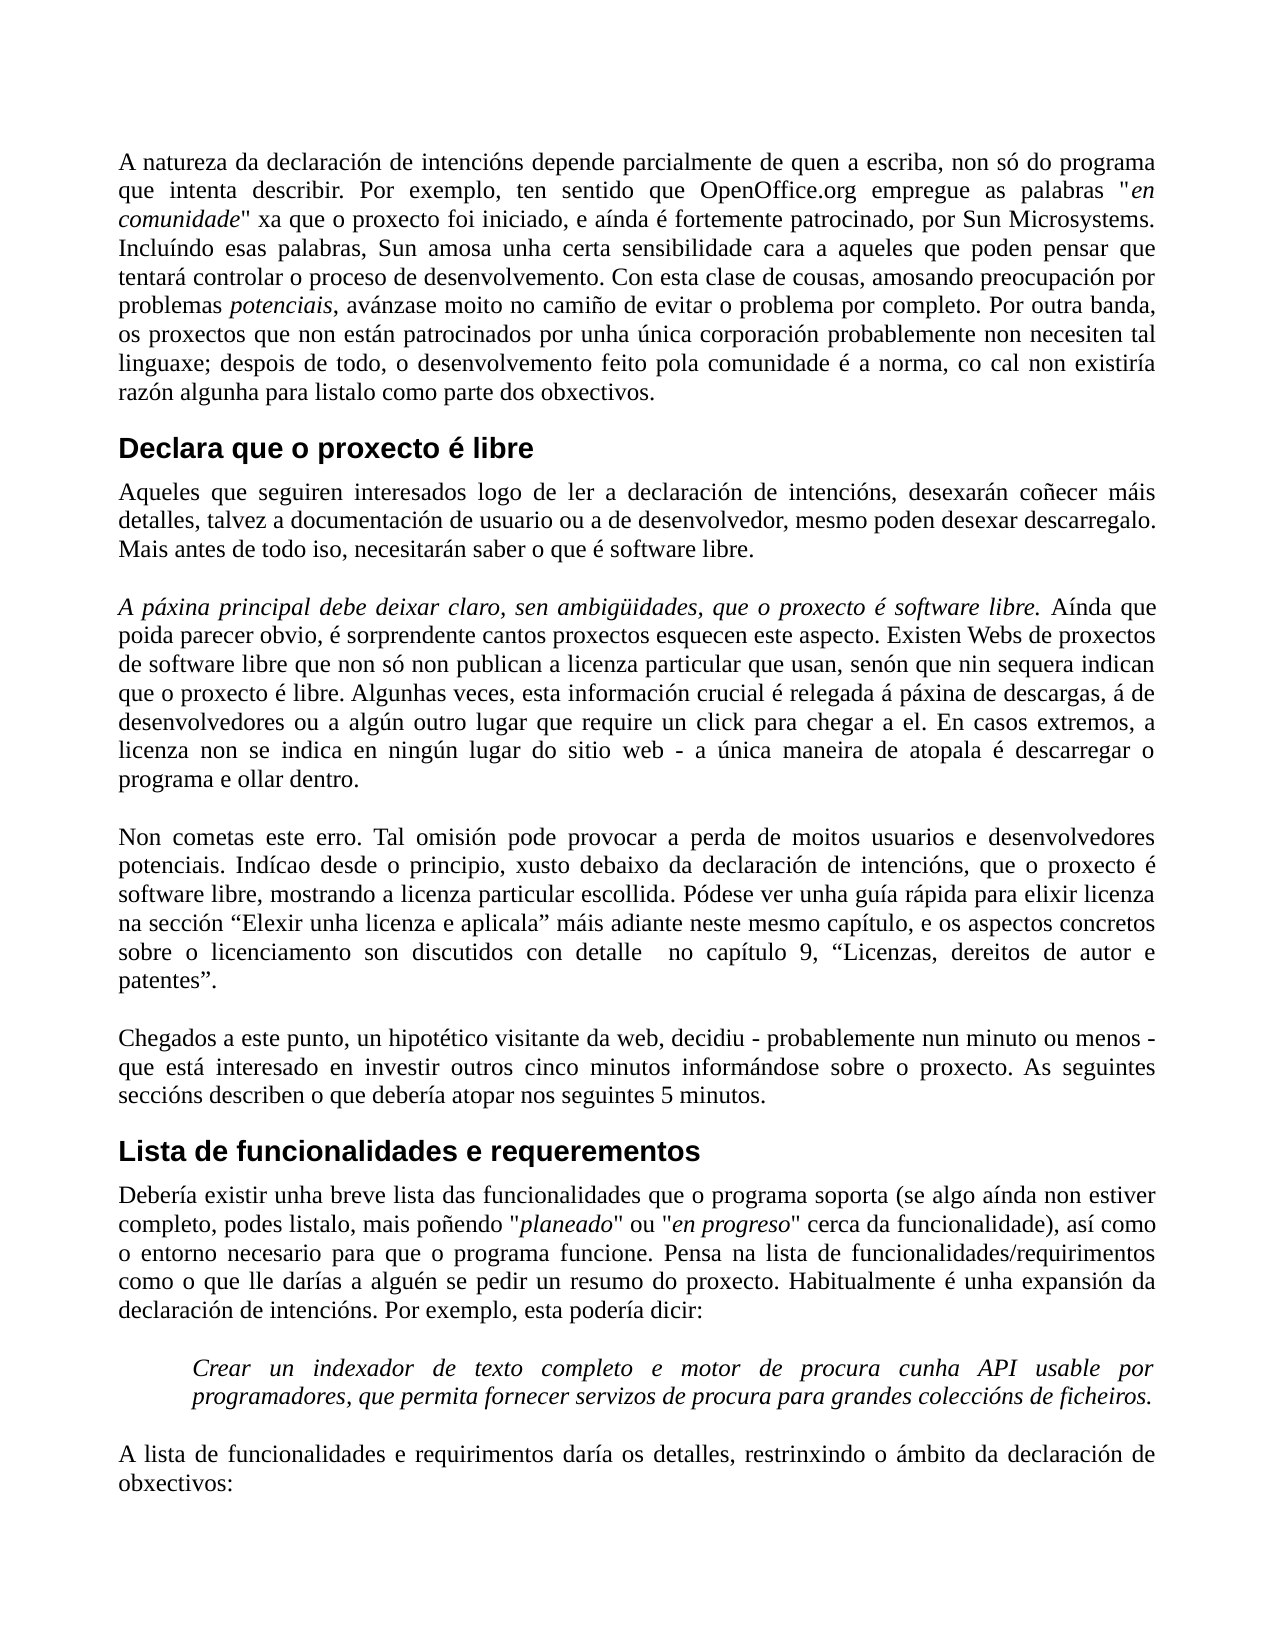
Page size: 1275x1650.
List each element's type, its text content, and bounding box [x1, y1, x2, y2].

text A lista de funcionalidades e requirimentos daría os detalles, restrinxindo o ámbito da declaración de obxectivos: [118, 1439, 1157, 1496]
text A natureza da declaración de intencións depende parcialmente de quen a escriba, non só do programa que intenta describir. Por exemplo, ten sentido que OpenOffice.org empregue as palabras "en comunidade" xa que o proxecto foi iniciado, e aínda é fortemente patrocinado, por Sun Microsystems. Incluíndo esas palabras, Sun amosa unha certa sensibilidade cara a aqueles que poden pensar que tentará controlar o proceso de desenvolvemento. Con esta clase de cousas, amosando preocupación por problemas potenciais, avánzase moito no camiño de evitar o problema por completo. Por outra banda, os proxectos que non están patrocinados por unha única corporación probablemente non necesiten tal linguaxe; despois de todo, o desenvolvemento feito pola comunidade é a norma, co cal non existiría razón algunha para listalo como parte dos obxectivos. [118, 147, 1157, 406]
text Debería existir unha breve lista das funcionalidades que o programa soporta (se algo aínda non estiver completo, podes listalo, mais poñendo "planeado" ou "en progreso" cerca da funcionalidade), así como o entorno necesario para que o programa funcione. Pensa na lista de funcionalidades/requirimentos como o que lle darías a alguén se pedir un resumo do proxecto. Habitualmente é unha expansión da declaración de intencións. Por exemplo, esta podería dicir: [118, 1180, 1157, 1324]
text Chegados a este punto, un hipotético visitante da web, decidiu - probablemente nun minuto ou menos - que está interesado en investir outros cinco minutos informándose sobre o proxecto. As seguintes seccións describen o que debería atopar nos seguintes 5 minutos. [118, 1023, 1157, 1109]
text Aqueles que seguiren interesados logo de ler a declaración de intencións, desexarán coñecer máis detalles, talvez a documentación de usuario ou a de desenvolvedor, mesmo poden desexar descarregalo. Mais antes de todo iso, necesitarán saber o que é software libre. [118, 477, 1157, 563]
subtitle Declara que o proxecto é libre [118, 431, 1157, 464]
text Non cometas este erro. Tal omisión pode provocar a perda de moitos usuarios e desenvolvedores potenciais. Indícao desde o principio, xusto debaixo da declaración de intencións, que o proxecto é software libre, mostrando a licenza particular escollida. Pódese ver unha guía rápida para elixir licenza na sección “Elexir unha licenza e aplicala” máis adiante neste mesmo capítulo, e os aspectos concretos sobre o licenciamento son discutidos con detalle no capítulo 9, “Licenzas, dereitos de autor e patentes”. [118, 822, 1157, 994]
text A páxina principal debe deixar claro, sen ambigüidades, que o proxecto é software libre. Aínda que poida parecer obvio, é sorprendente cantos proxectos esquecen este aspecto. Existen Webs de proxectos de software libre que non só non publican a licenza particular que usan, senón que nin sequera indican que o proxecto é libre. Algunhas veces, esta información crucial é relegada á páxina de descargas, á de desenvolvedores ou a algún outro lugar que require un click para chegar a el. En casos extremos, a licenza non se indica en ningún lugar do sitio web - a única maneira de atopala é descarregar o programa e ollar dentro. [118, 592, 1157, 793]
subtitle Lista de funcionalidades e requerementos [118, 1134, 1157, 1168]
text Crear un indexador de texto completo e motor de procura cunha API usable por programadores, que permita fornecer servizos de procura para grandes coleccións de ficheiros. [192, 1353, 1157, 1410]
